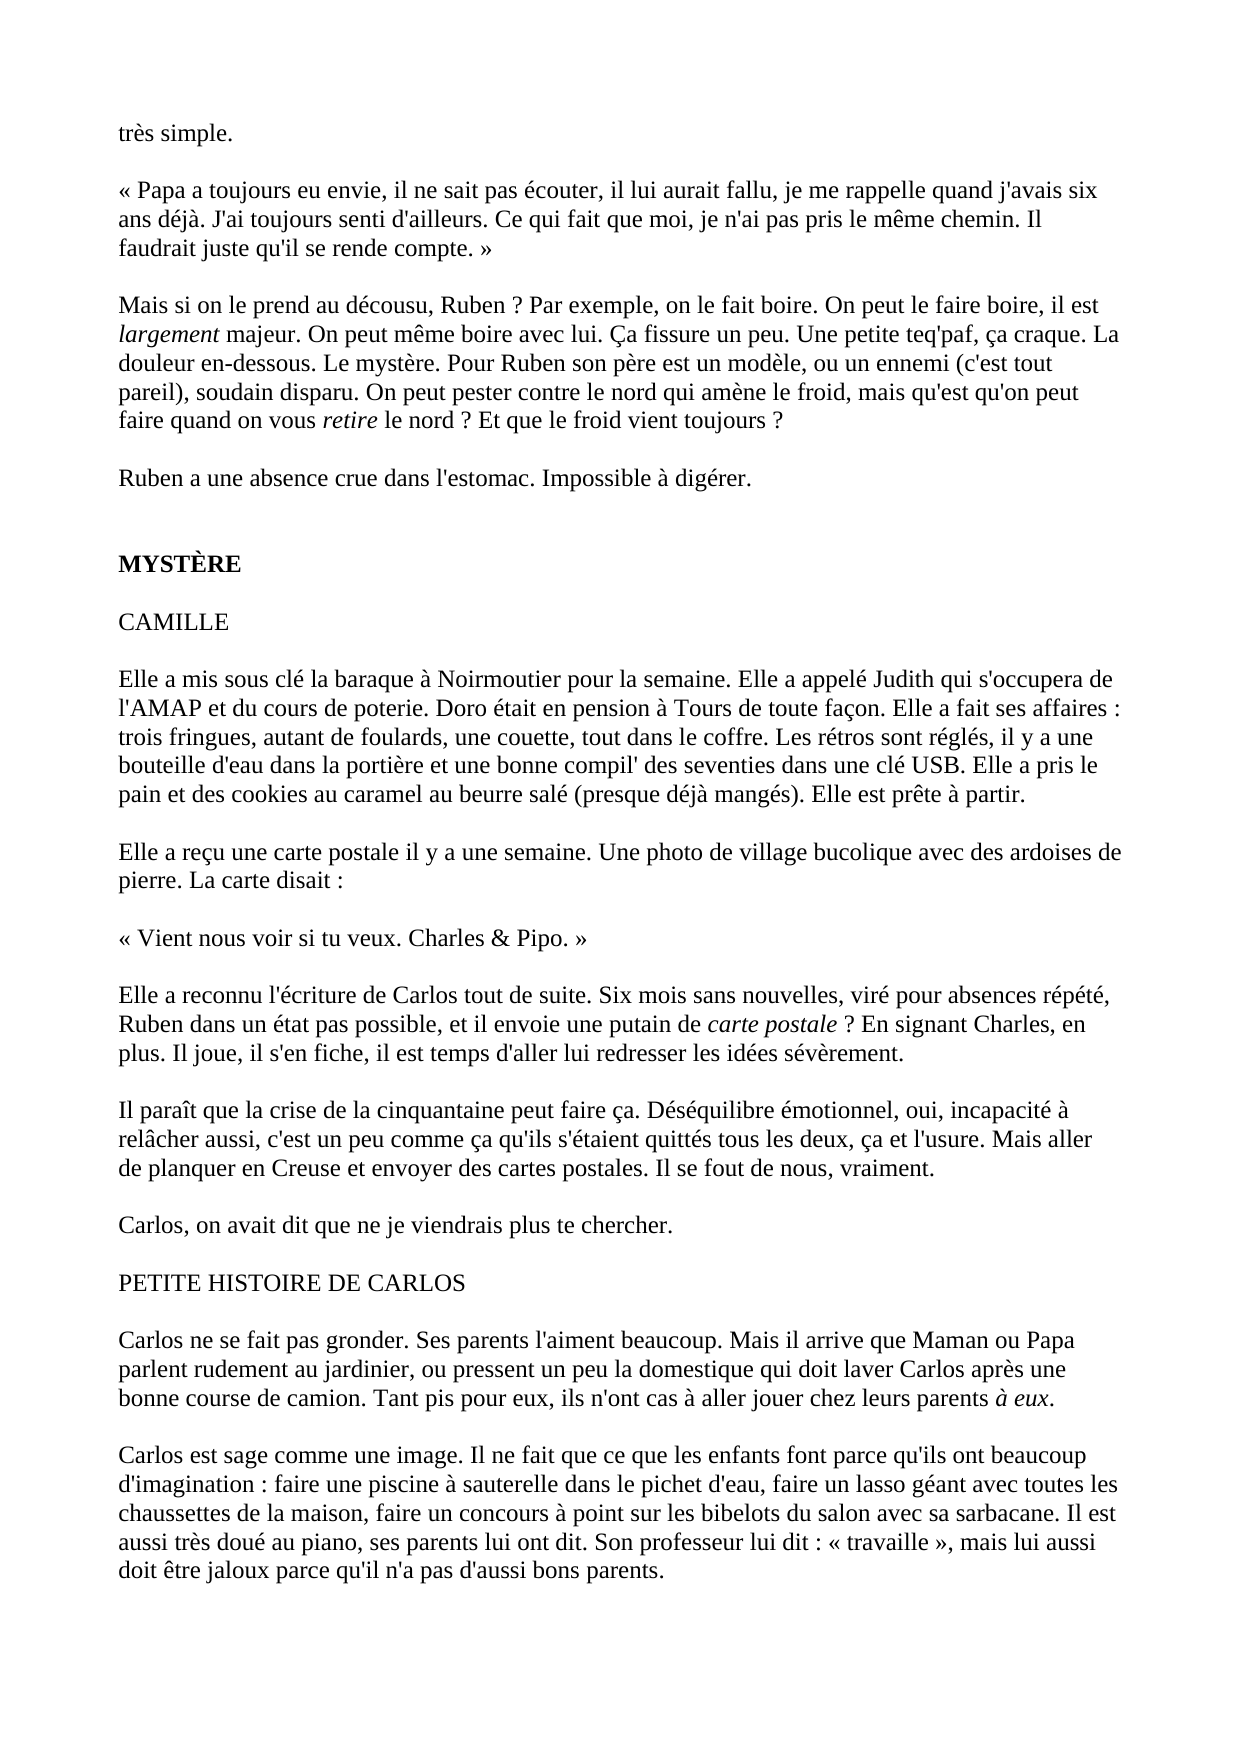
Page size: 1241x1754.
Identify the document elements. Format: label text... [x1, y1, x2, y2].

text Ruben a une absence crue dans l'estomac. Impossible à digérer. [118, 463, 1122, 492]
text « Papa a toujours eu envie, il ne sait pas écouter, il lui aurait fallu, je me rappelle quand j'avais six ans déjà. J'ai toujours senti d'ailleurs. Ce qui fait que moi, je n'ai pas pris le même chemin. Il faudrait juste qu'il se rende compte. » [118, 176, 1122, 262]
text « Vient nous voir si tu veux. Charles & Pipo. » [118, 923, 1122, 952]
text MYSTÈRE [118, 549, 1122, 578]
text CAMILLE [118, 607, 1122, 636]
text PETITE HISTOIRE DE CARLOS [118, 1268, 1122, 1297]
text Il paraît que la crise de la cinquantaine peut faire ça. Déséquilibre émotionnel, oui, incapacité à relâcher aussi, c'est un peu comme ça qu'ils s'étaient quittés tous les deux, ça et l'usure. Mais aller de planquer en Creuse et envoyer des cartes postales. Il se fout de nous, vraiment. [118, 1096, 1122, 1182]
text Carlos est sage comme une image. Il ne fait que ce que les enfants font parce qu'ils ont beaucoup d'imagination : faire une piscine à sauterelle dans le pichet d'eau, faire un lasso géant avec toutes les chaussettes de la maison, faire un concours à point sur les bibelots du salon avec sa sarbacane. Il est aussi très doué au piano, ses parents lui ont dit. Son professeur lui dit : « travaille », mais lui aussi doit être jaloux parce qu'il n'a pas d'aussi bons parents. [118, 1441, 1122, 1584]
text Elle a mis sous clé la baraque à Noirmoutier pour la semaine. Elle a appelé Judith qui s'occupera de l'AMAP et du cours de poterie. Doro était en pension à Tours de toute façon. Elle a fait ses affaires : trois fringues, autant de foulards, une couette, tout dans le coffre. Les rétros sont réglés, il y a une bouteille d'eau dans la portière et une bonne compil' des seventies dans une clé USB. Elle a pris le pain et des cookies au caramel au beurre salé (presque déjà mangés). Elle est prête à partir. [118, 664, 1122, 808]
text très simple. [118, 118, 1122, 147]
text Carlos ne se fait pas gronder. Ses parents l'aiment beaucoup. Mais il arrive que Maman ou Papa parlent rudement au jardinier, ou pressent un peu la domestique qui doit laver Carlos après une bonne course de camion. Tant pis pour eux, ils n'ont cas à aller jouer chez leurs parents à eux. [118, 1326, 1122, 1412]
text Elle a reconnu l'écriture de Carlos tout de suite. Six mois sans nouvelles, viré pour absences répété, Ruben dans un état pas possible, et il envoie une putain de carte postale ? En signant Charles, en plus. Il joue, il s'en fiche, il est temps d'aller lui redresser les idées sévèrement. [118, 981, 1122, 1067]
text Carlos, on avait dit que ne je viendrais plus te chercher. [118, 1211, 1122, 1239]
text Elle a reçu une carte postale il y a une semaine. Une photo de village bucolique avec des ardoises de pierre. La carte disait : [118, 837, 1122, 894]
text Mais si on le prend au décousu, Ruben ? Par exemple, on le fait boire. On peut le faire boire, il est largement majeur. On peut même boire avec lui. Ça fissure un peu. Une petite teq'paf, ça craque. La douleur en-dessous. Le mystère. Pour Ruben son père est un modèle, ou un ennemi (c'est tout pareil), soudain disparu. On peut pester contre le nord qui amène le froid, mais qu'est qu'on peut faire quand on vous retire le nord ? Et que le froid vient toujours ? [118, 291, 1122, 434]
